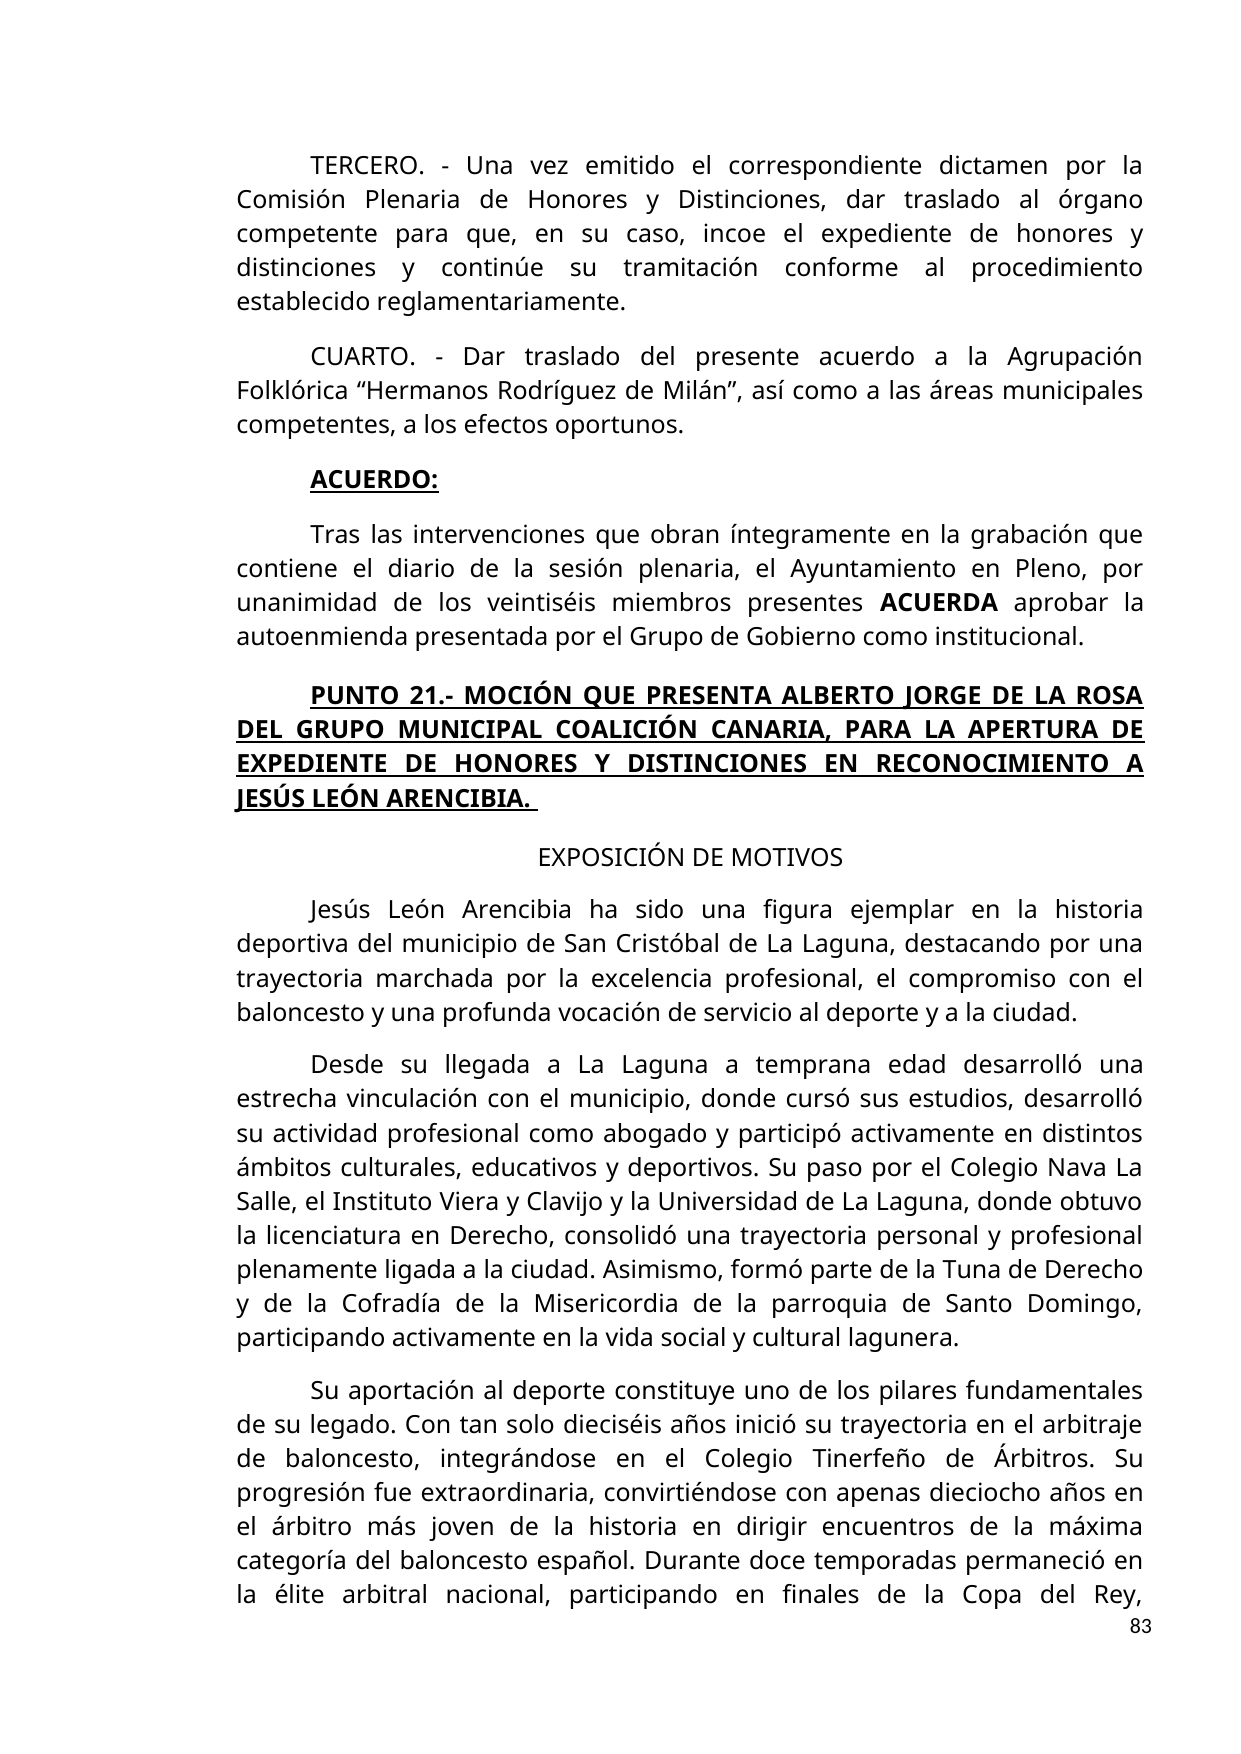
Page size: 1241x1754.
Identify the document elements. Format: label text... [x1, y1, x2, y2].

text JESÚS LEÓN ARENCIBIA. [236, 777, 1144, 814]
text Jesús León Arencibia ha sido una figura ejemplar en la historia deportiva del municipio de San Cristóbal de La Laguna, destacando por una trayectoria marchada por la excelencia profesional, el compromiso con el baloncesto y una profunda vocación de servicio al deporte y a la ciudad. [236, 892, 1144, 1028]
text PUNTO 21.- MOCIÓN QUE PRESENTA ALBERTO JORGE DE LA ROSA DEL GRUPO MUNICIPAL COALICIÓN CANARIA, PARA LA APERTURA DE [236, 678, 1144, 741]
text Su aportación al deporte constituye uno de los pilares fundamentales de su legado. Con tan solo dieciséis años inició su trayectoria en el arbitraje de baloncesto, integrándose en el Colegio Tinerfeño de Árbitros. Su progresión fue extraordinaria, convirtiéndose con apenas dieciocho años en el árbitro más joven de la historia en dirigir encuentros de la máxima categoría del baloncesto español. Durante doce temporadas permaneció en la élite arbitral nacional, participando en finales de la Copa del Rey, [236, 1372, 1144, 1611]
text TERCERO. - Una vez emitido el correspondiente dictamen por la Comisión Plenaria de Honores y Distinciones, dar traslado al órgano competente para que, en su caso, incoe el expediente de honores y distinciones y continúe su tramitación conforme al procedimiento establecido reglamentariamente. [236, 148, 1144, 318]
text EXPOSICIÓN DE MOTIVOS [236, 839, 1144, 873]
text CUARTO. - Dar traslado del presente acuerdo a la Agrupación Folklórica “Hermanos Rodríguez de Milán”, así como a las áreas municipales competentes, a los efectos oportunos. [236, 339, 1144, 441]
text ACUERDO: [236, 462, 1152, 496]
text Tras las intervenciones que obran íntegramente en la grabación que contiene el diario de la sesión plenaria, el Ayuntamiento en Pleno, por unanimidad de los veintiséis miembros presentes ACUERDA aprobar la autoenmienda presentada por el Grupo de Gobierno como institucional. [236, 517, 1144, 653]
text Desde su llegada a La Laguna a temprana edad desarrolló una estrecha vinculación con el municipio, donde cursó sus estudios, desarrolló su actividad profesional como abogado y participó activamente en distintos ámbitos culturales, educativos y deportivos. Su paso por el Colegio Nava La Salle, el Instituto Viera y Clavijo y la Universidad de La Laguna, donde obtuvo la licenciatura en Derecho, consolidó una trayectoria personal y profesional plenamente ligada a la ciudad. Asimismo, formó parte de la Tuna de Derecho y de la Cofradía de la Misericordia de la parroquia de Santo Domingo, participando activamente en la vida social y cultural lagunera. [236, 1047, 1144, 1354]
text EXPEDIENTE DE HONORES Y DISTINCIONES EN RECONOCIMIENTO A [236, 743, 1144, 775]
